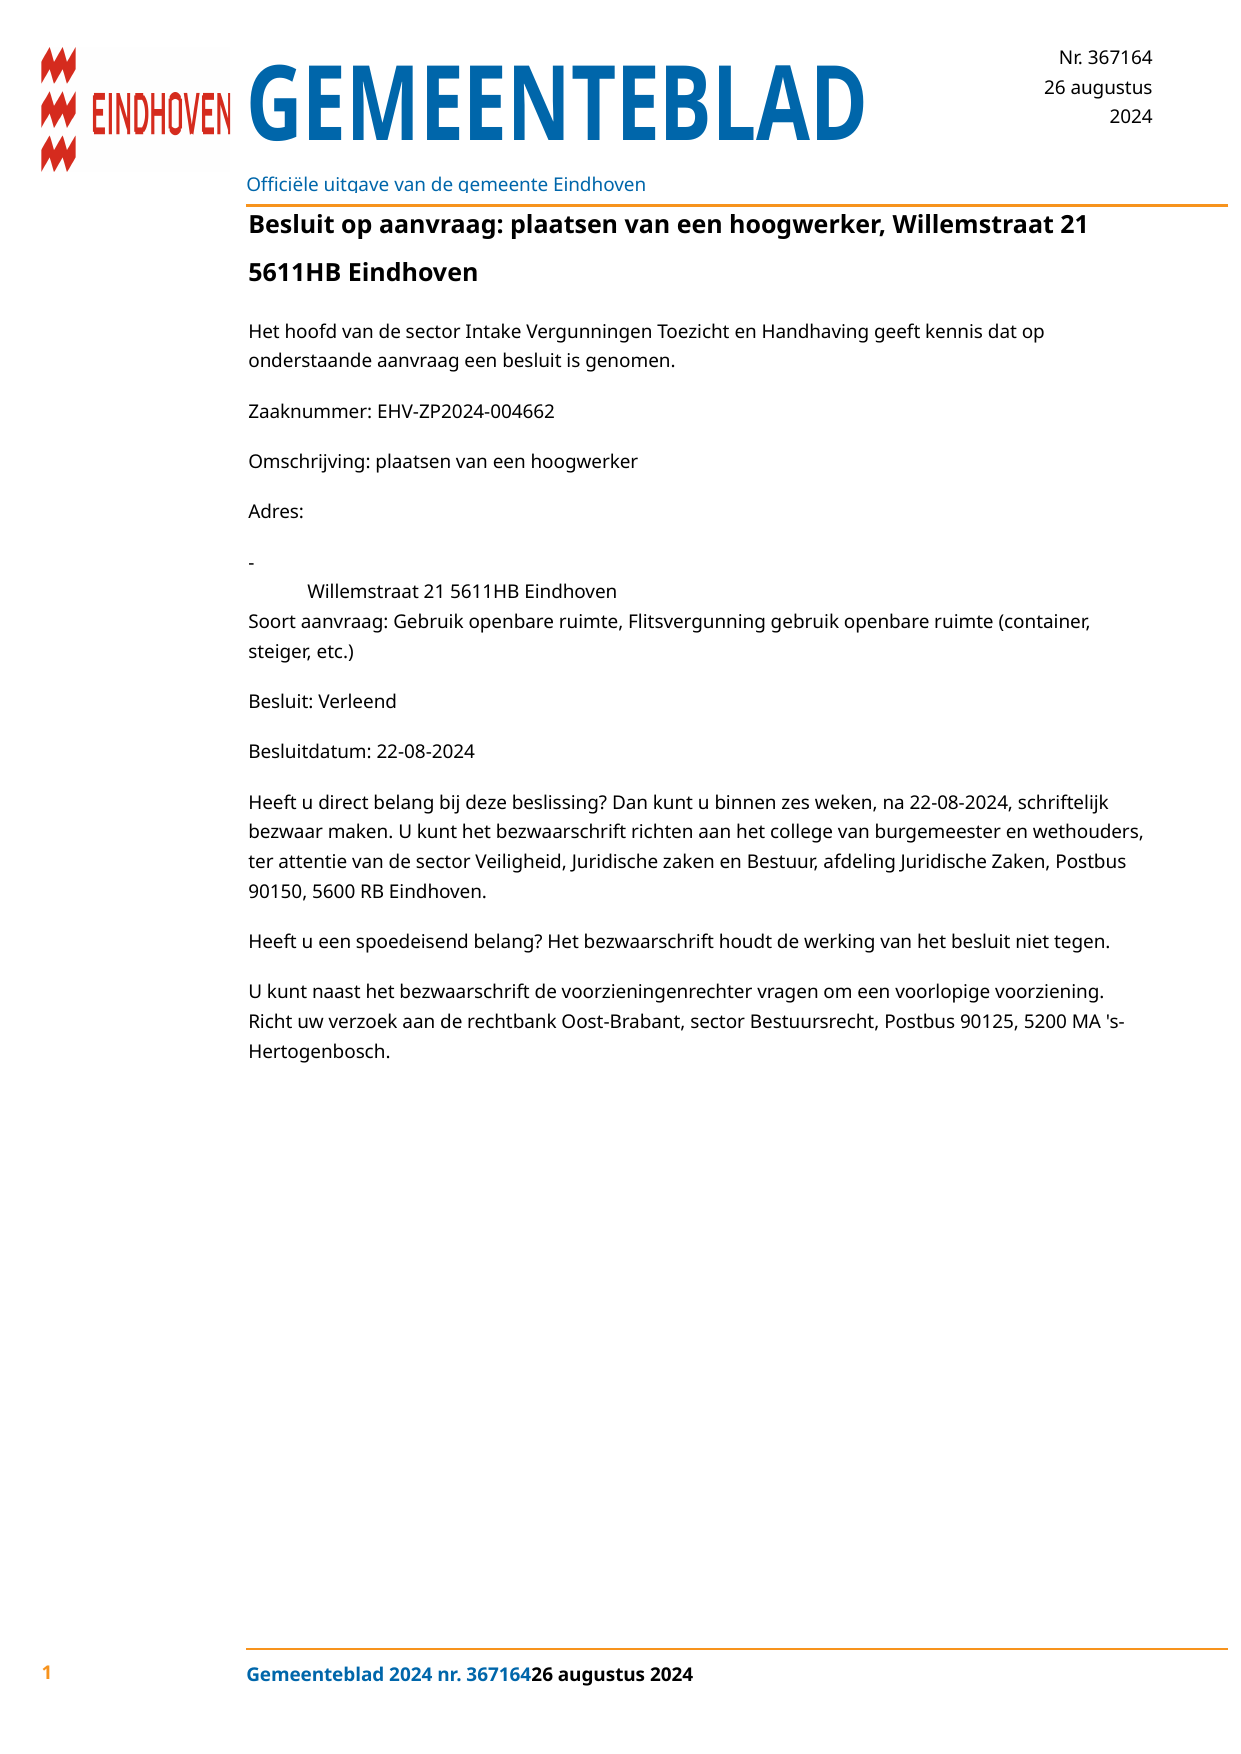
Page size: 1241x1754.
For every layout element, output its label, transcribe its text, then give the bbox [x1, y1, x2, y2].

text Besluit op aanvraag: plaatsen van een hoogwerker, Willemstraat 21 5611HB Eindhoven [248, 207, 1152, 288]
text U kunt naast het bezwaarschrift de voorzieningenrechter vragen om een voorlopige voorziening. Richt uw verzoek aan de rechtbank Oost-Brabant, sector Bestuursrecht, Postbus 90125, 5200 MA 's-Hertogenbosch. [248, 979, 1152, 1064]
text Besluitdatum: 22-08-2024 [248, 739, 1152, 764]
text Het hoofd van de sector Intake Vergunningen Toezicht en Handhaving geeft kennis dat op onderstaande aanvraag een besluit is genomen. [248, 318, 1152, 373]
text Adres: [248, 499, 1152, 524]
text Omschrijving: plaatsen van een hoogwerker [248, 448, 1152, 474]
text Zaaknummer: EHV-ZP2024-004662 [248, 398, 1152, 424]
text Soort aanvraag: Gebruik openbare ruimte, Flitsvergunning gebruik openbare ruimte (container, steiger, etc.) [248, 608, 1152, 664]
picture [41, 47, 231, 172]
text Besluit: Verleend [248, 688, 1152, 714]
text Heeft u een spoedeisend belang? Het bezwaarschrift houdt de werking van het besluit niet tegen. [248, 928, 1152, 954]
list Willemstraat 21 5611HB Eindhoven [248, 579, 1152, 604]
text Heeft u direct belang bij deze beslissing? Dan kunt u binnen zes weken, na 22-08-2024, schriftelijk bezwaar maken. U kunt het bezwaarschrift richten aan het college van burgemeester en wethouders, ter attentie van de sector Veiligheid, Juridische zaken en Bestuur, afdeling Juridische Zaken, Postbus 90150, 5600 RB Eindhoven. [248, 789, 1152, 904]
